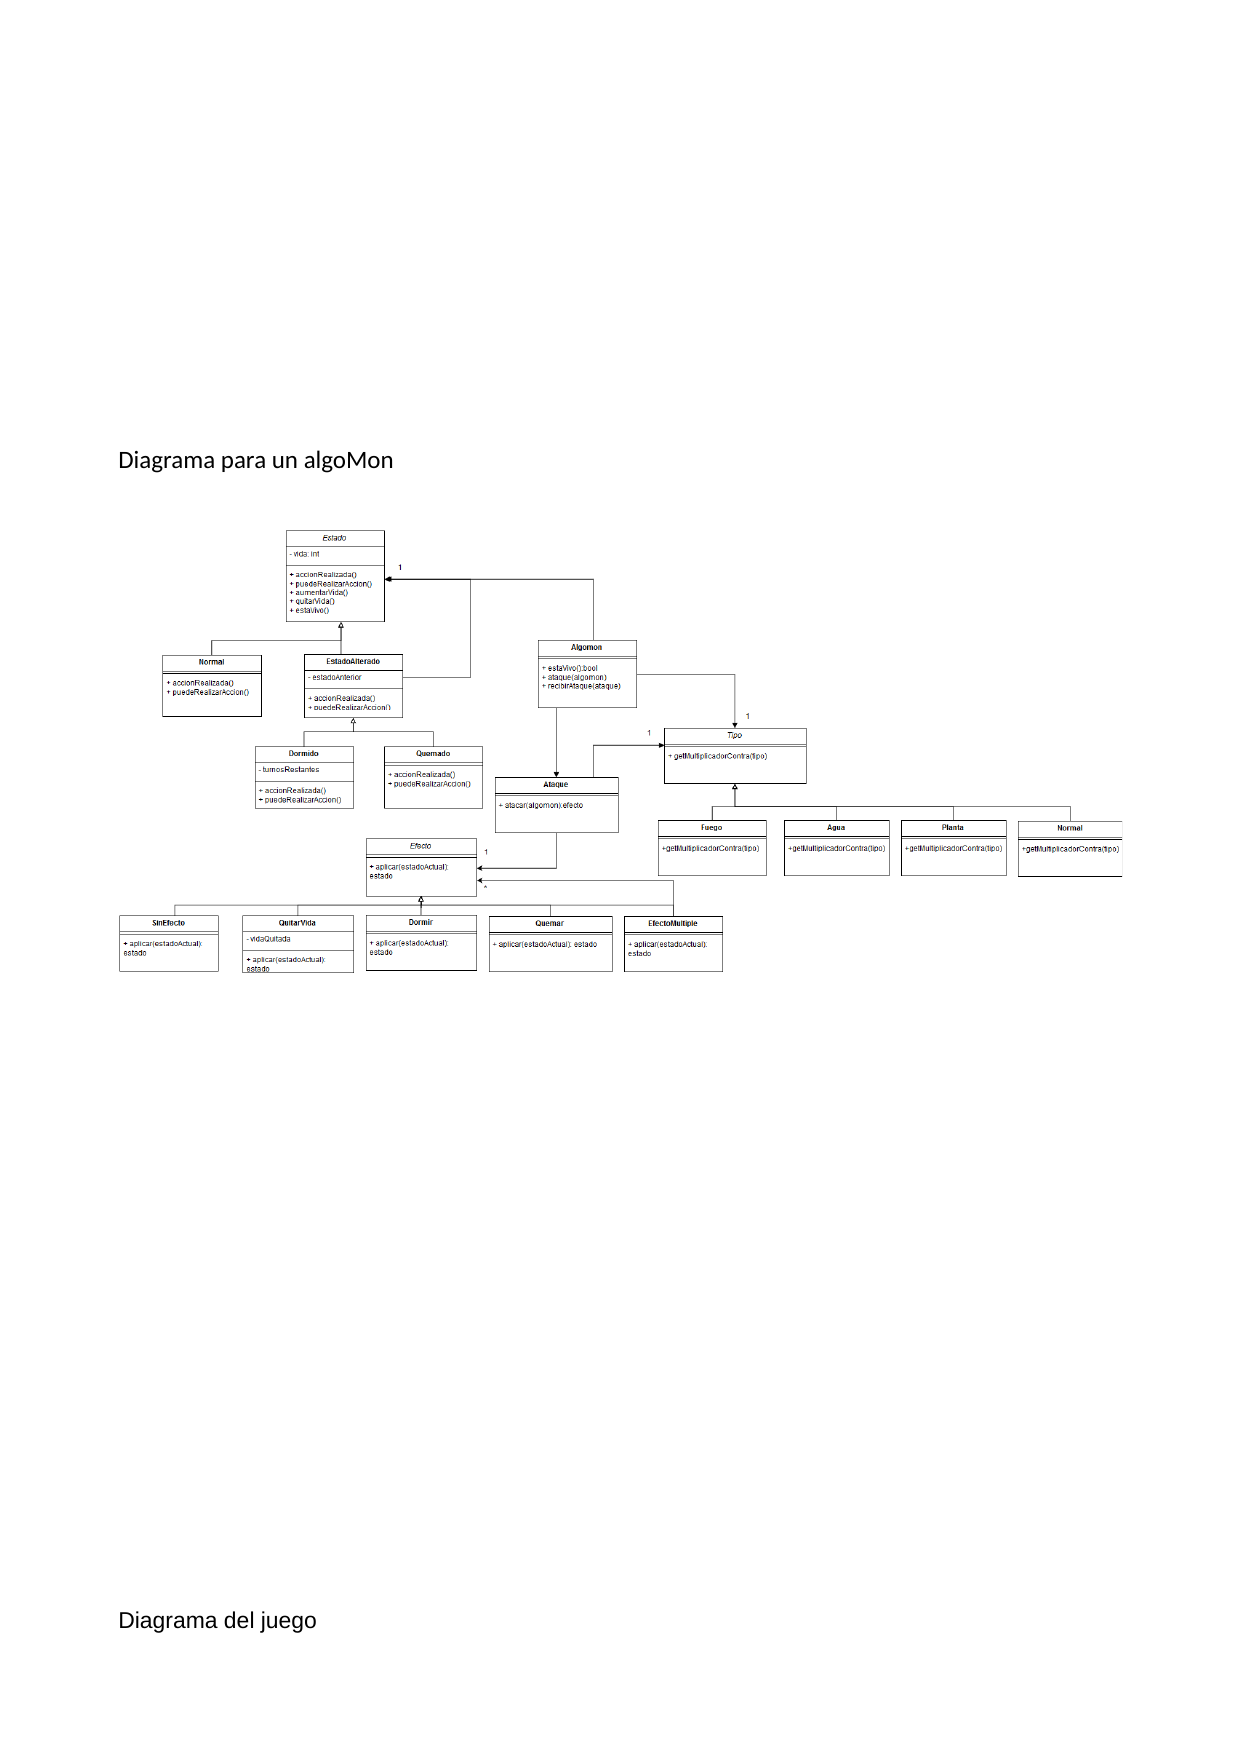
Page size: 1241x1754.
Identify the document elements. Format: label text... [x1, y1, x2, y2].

text Diagrama del juego [118, 1607, 1122, 1633]
text Diagrama para un algoMon [118, 444, 1122, 474]
